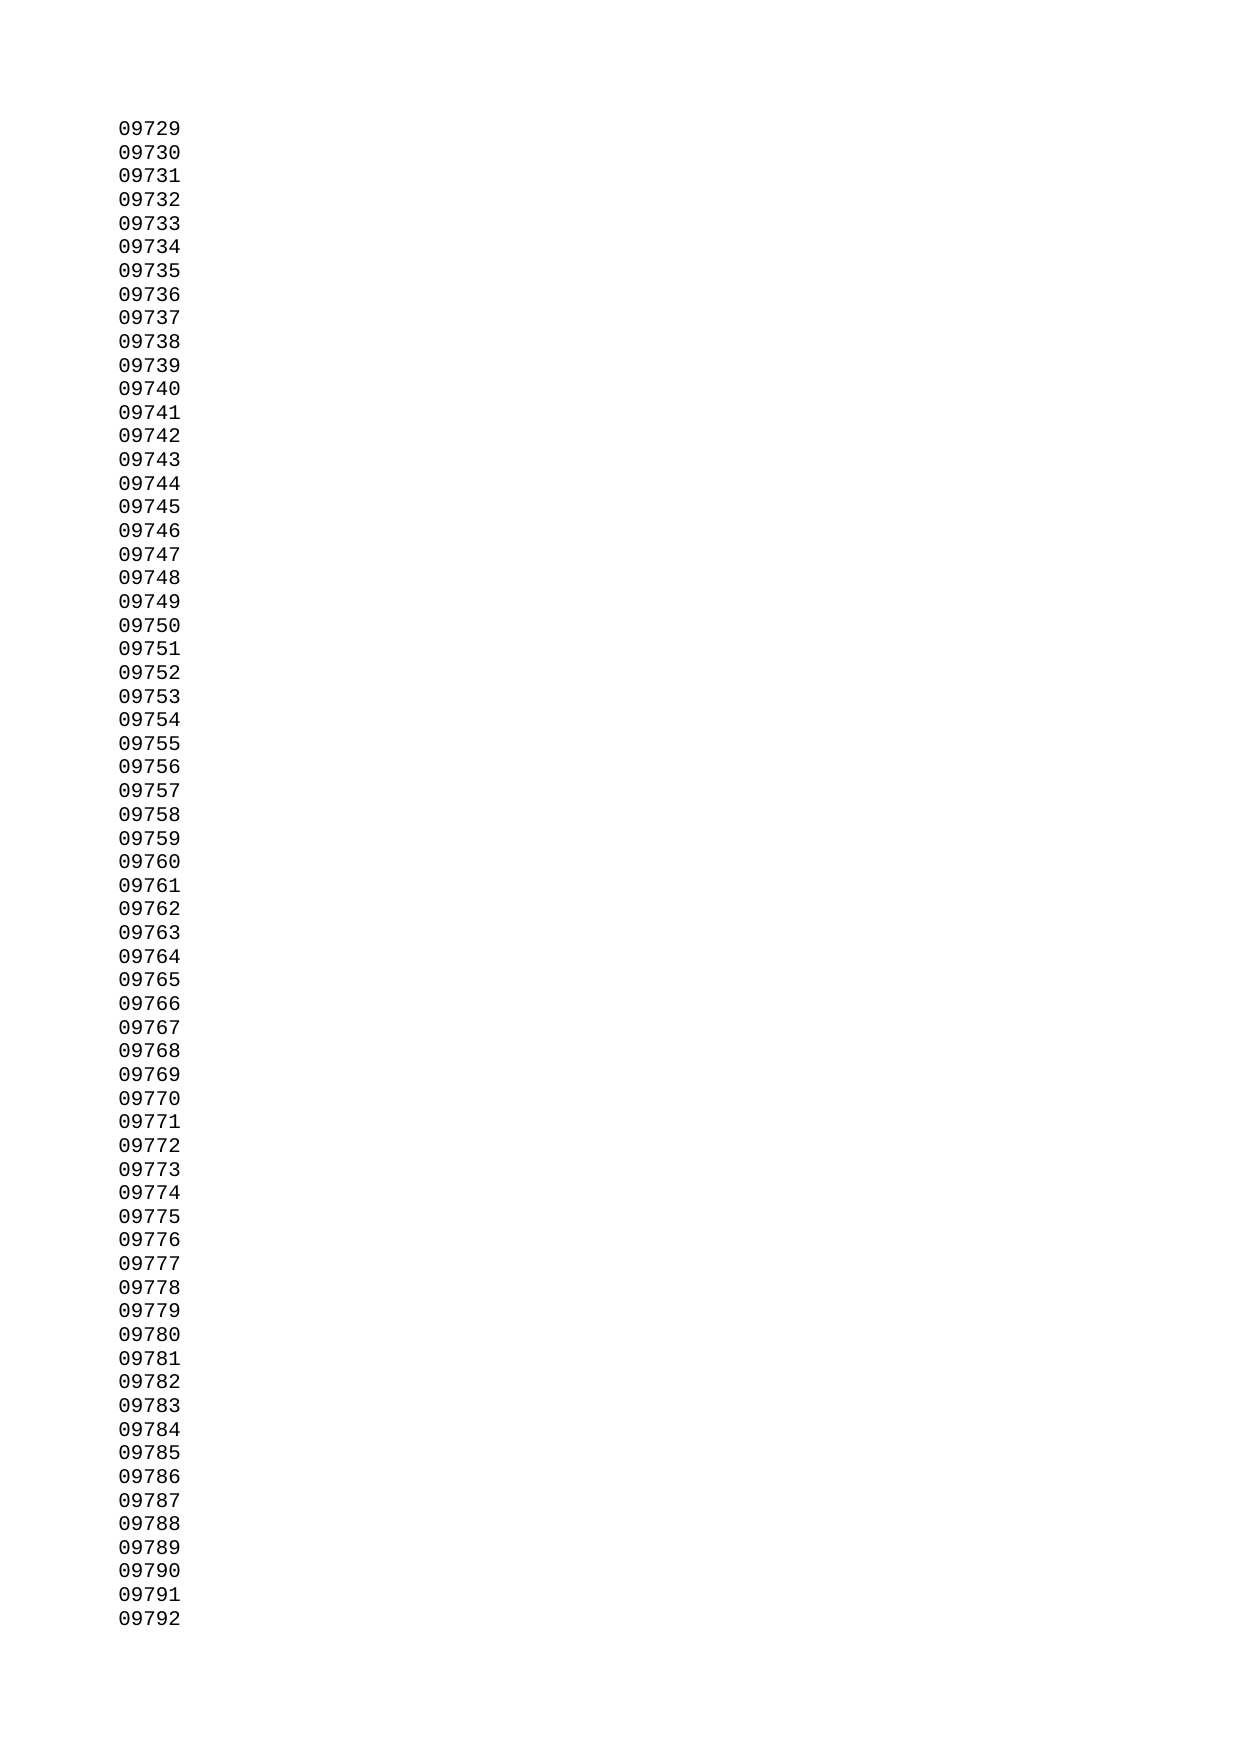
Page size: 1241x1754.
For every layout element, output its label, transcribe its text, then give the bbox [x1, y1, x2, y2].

text 09761 [118, 875, 1122, 898]
text 09766 [118, 993, 1122, 1017]
text 09735 [118, 260, 1122, 284]
text 09780 [118, 1324, 1122, 1348]
text 09746 [118, 520, 1122, 544]
text 09747 [118, 544, 1122, 567]
text 09760 [118, 851, 1122, 875]
text 09748 [118, 567, 1122, 591]
text 09777 [118, 1253, 1122, 1277]
text 09741 [118, 402, 1122, 426]
text 09776 [118, 1229, 1122, 1253]
text 09787 [118, 1489, 1122, 1513]
text 09733 [118, 213, 1122, 236]
text 09771 [118, 1111, 1122, 1135]
text 09739 [118, 354, 1122, 378]
text 09792 [118, 1608, 1122, 1631]
text 09750 [118, 615, 1122, 638]
text 09768 [118, 1040, 1122, 1064]
text 09779 [118, 1300, 1122, 1324]
text 09770 [118, 1088, 1122, 1111]
text 09731 [118, 165, 1122, 189]
text 09751 [118, 638, 1122, 662]
text 09788 [118, 1513, 1122, 1537]
text 09743 [118, 449, 1122, 473]
text 09758 [118, 804, 1122, 827]
text 09784 [118, 1419, 1122, 1442]
text 09773 [118, 1158, 1122, 1182]
text 09778 [118, 1277, 1122, 1300]
text 09785 [118, 1442, 1122, 1466]
text 09769 [118, 1064, 1122, 1088]
text 09732 [118, 189, 1122, 213]
text 09789 [118, 1537, 1122, 1561]
text 09772 [118, 1135, 1122, 1158]
text 09738 [118, 331, 1122, 354]
text 09786 [118, 1466, 1122, 1489]
text 09745 [118, 496, 1122, 520]
text 09754 [118, 709, 1122, 733]
text 09752 [118, 662, 1122, 686]
text 09764 [118, 946, 1122, 969]
text 09781 [118, 1348, 1122, 1371]
text 09759 [118, 827, 1122, 851]
text 09734 [118, 236, 1122, 260]
text 09730 [118, 142, 1122, 165]
text 09729 [118, 118, 1122, 142]
text 09762 [118, 898, 1122, 922]
text 09737 [118, 307, 1122, 331]
text 09736 [118, 284, 1122, 307]
text 09774 [118, 1182, 1122, 1206]
text 09756 [118, 757, 1122, 780]
text 09765 [118, 969, 1122, 993]
text 09790 [118, 1561, 1122, 1584]
text 09749 [118, 591, 1122, 615]
text 09791 [118, 1584, 1122, 1608]
text 09767 [118, 1017, 1122, 1040]
text 09740 [118, 378, 1122, 402]
text 09763 [118, 922, 1122, 946]
text 09783 [118, 1395, 1122, 1419]
text 09742 [118, 426, 1122, 449]
text 09744 [118, 473, 1122, 496]
text 09755 [118, 733, 1122, 757]
text 09782 [118, 1371, 1122, 1395]
text 09753 [118, 686, 1122, 709]
text 09775 [118, 1206, 1122, 1229]
text 09757 [118, 780, 1122, 804]
